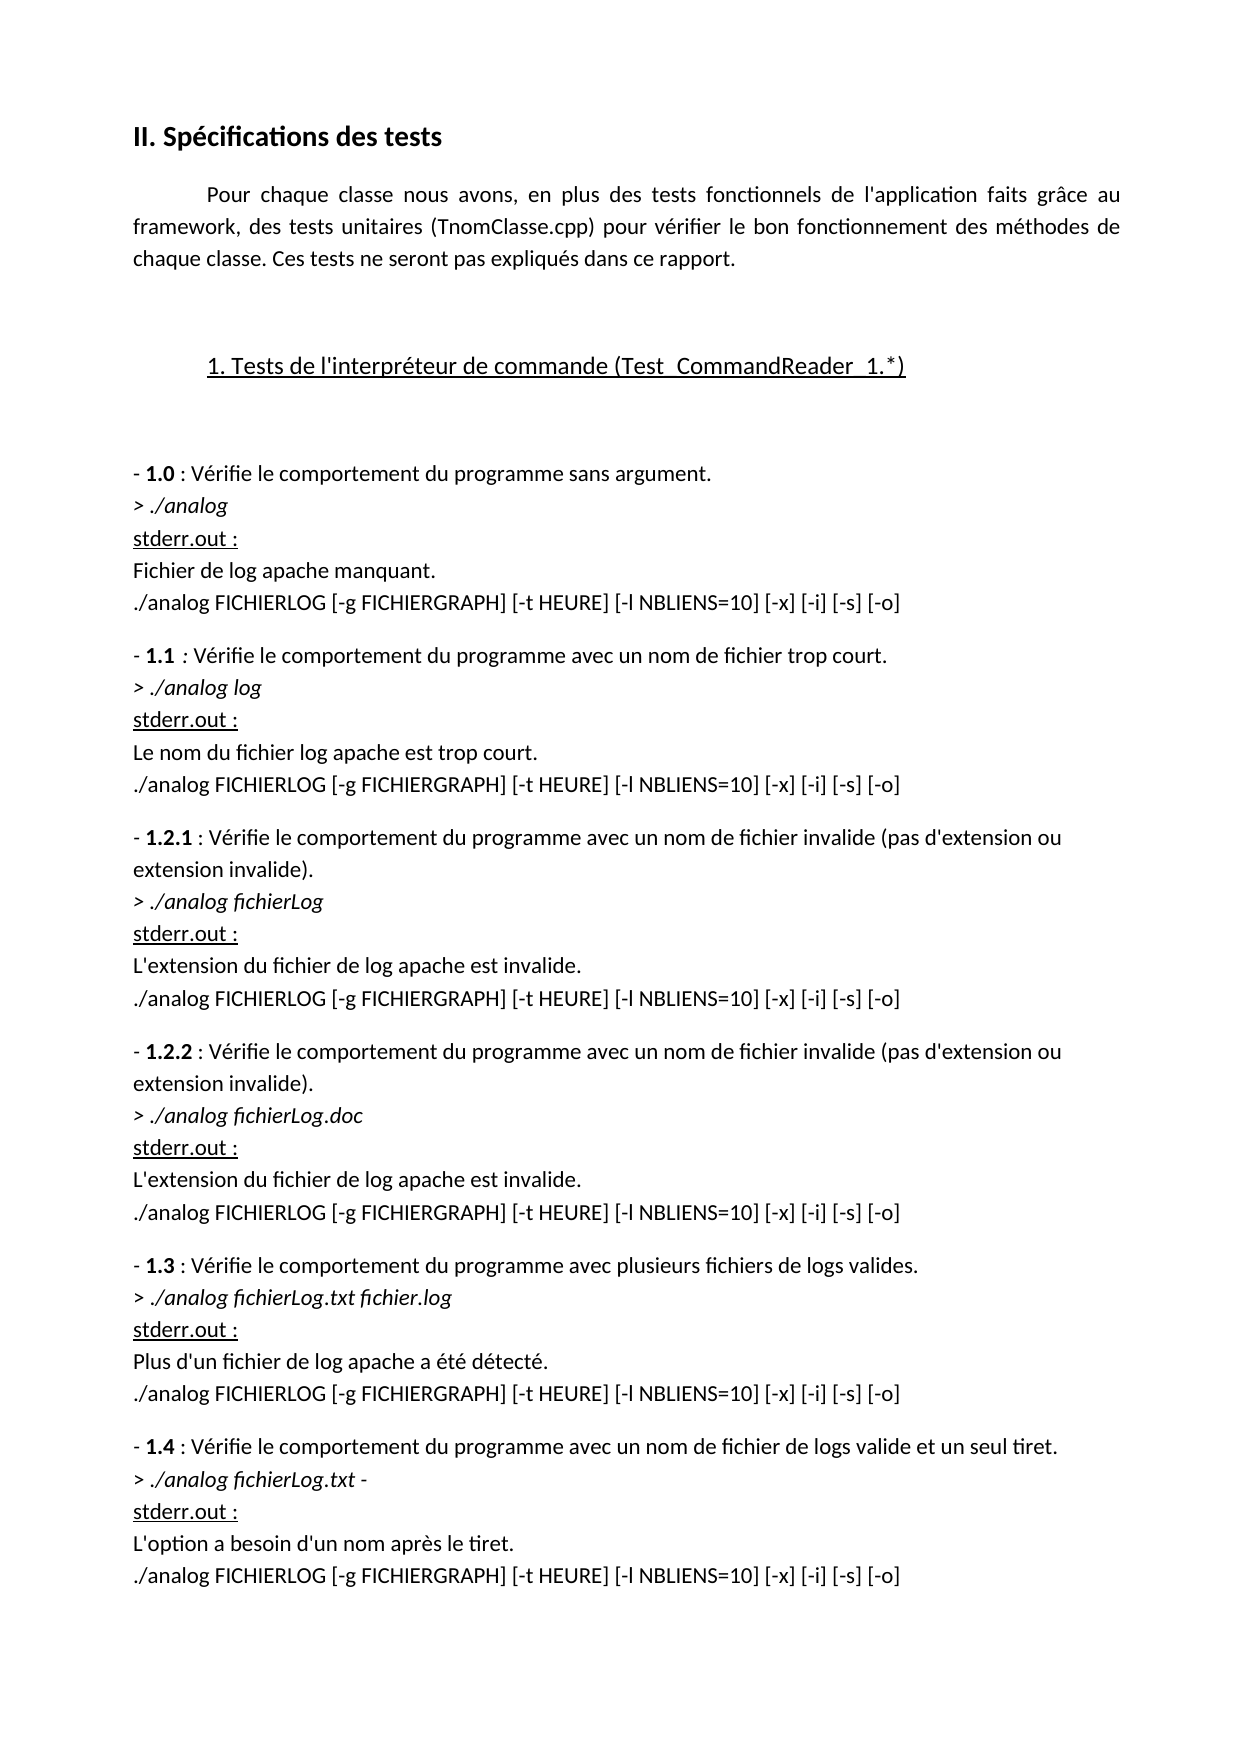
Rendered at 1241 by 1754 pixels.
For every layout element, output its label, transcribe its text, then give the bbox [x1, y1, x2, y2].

list - 1.4 : Vérifie le comportement du programme avec un nom de fichier de logs valide et un seul tiret. > ./analog fichierLog.txt - stderr.out : L'option a besoin d'un nom après le tiret. ./analog FICHIERLOG [-g FICHIERGRAPH] [-t HEURE] [-l NBLIENS=10] [-x] [-i] [-s] [-o] [133, 1432, 1122, 1589]
list Pour chaque classe nous avons, en plus des tests fonctionnels de l'application faits grâce au framework, des tests unitaires (TnomClasse.cpp) pour vérifier le bon fonctionnement des méthodes de chaque classe. Ces tests ne seront pas expliqués dans ce rapport. [133, 180, 1122, 272]
list II. Spécifications des tests [133, 118, 1122, 154]
list - 1.2.1 : Vérifie le comportement du programme avec un nom de fichier invalide (pas d'extension ou extension invalide). > ./analog fichierLog stderr.out : L'extension du fichier de log apache est invalide. ./analog FICHIERLOG [-g FICHIERGRAPH] [-t HEURE] [-l NBLIENS=10] [-x] [-i] [-s] [-o] [133, 823, 1122, 1012]
list 1. Tests de l'interpréteur de commande (Test_CommandReader_1.*) [133, 350, 1122, 381]
list - 1.0 : Vérifie le comportement du programme sans argument. > ./analog stderr.out : Fichier de log apache manquant. ./analog FICHIERLOG [-g FICHIERGRAPH] [-t HEURE] [-l NBLIENS=10] [-x] [-i] [-s] [-o] [133, 459, 1122, 616]
list - 1.2.2 : Vérifie le comportement du programme avec un nom de fichier invalide (pas d'extension ou extension invalide). > ./analog fichierLog.doc stderr.out : L'extension du fichier de log apache est invalide. ./analog FICHIERLOG [-g FICHIERGRAPH] [-t HEURE] [-l NBLIENS=10] [-x] [-i] [-s] [-o] [133, 1037, 1122, 1226]
list - 1.1 : Vérifie le comportement du programme avec un nom de fichier trop court. > ./analog log stderr.out : Le nom du fichier log apache est trop court. ./analog FICHIERLOG [-g FICHIERGRAPH] [-t HEURE] [-l NBLIENS=10] [-x] [-i] [-s] [-o] [133, 641, 1122, 798]
list - 1.3 : Vérifie le comportement du programme avec plusieurs fichiers de logs valides. > ./analog fichierLog.txt fichier.log stderr.out : Plus d'un fichier de log apache a été détecté. ./analog FICHIERLOG [-g FICHIERGRAPH] [-t HEURE] [-l NBLIENS=10] [-x] [-i] [-s] [-o] [133, 1251, 1122, 1407]
